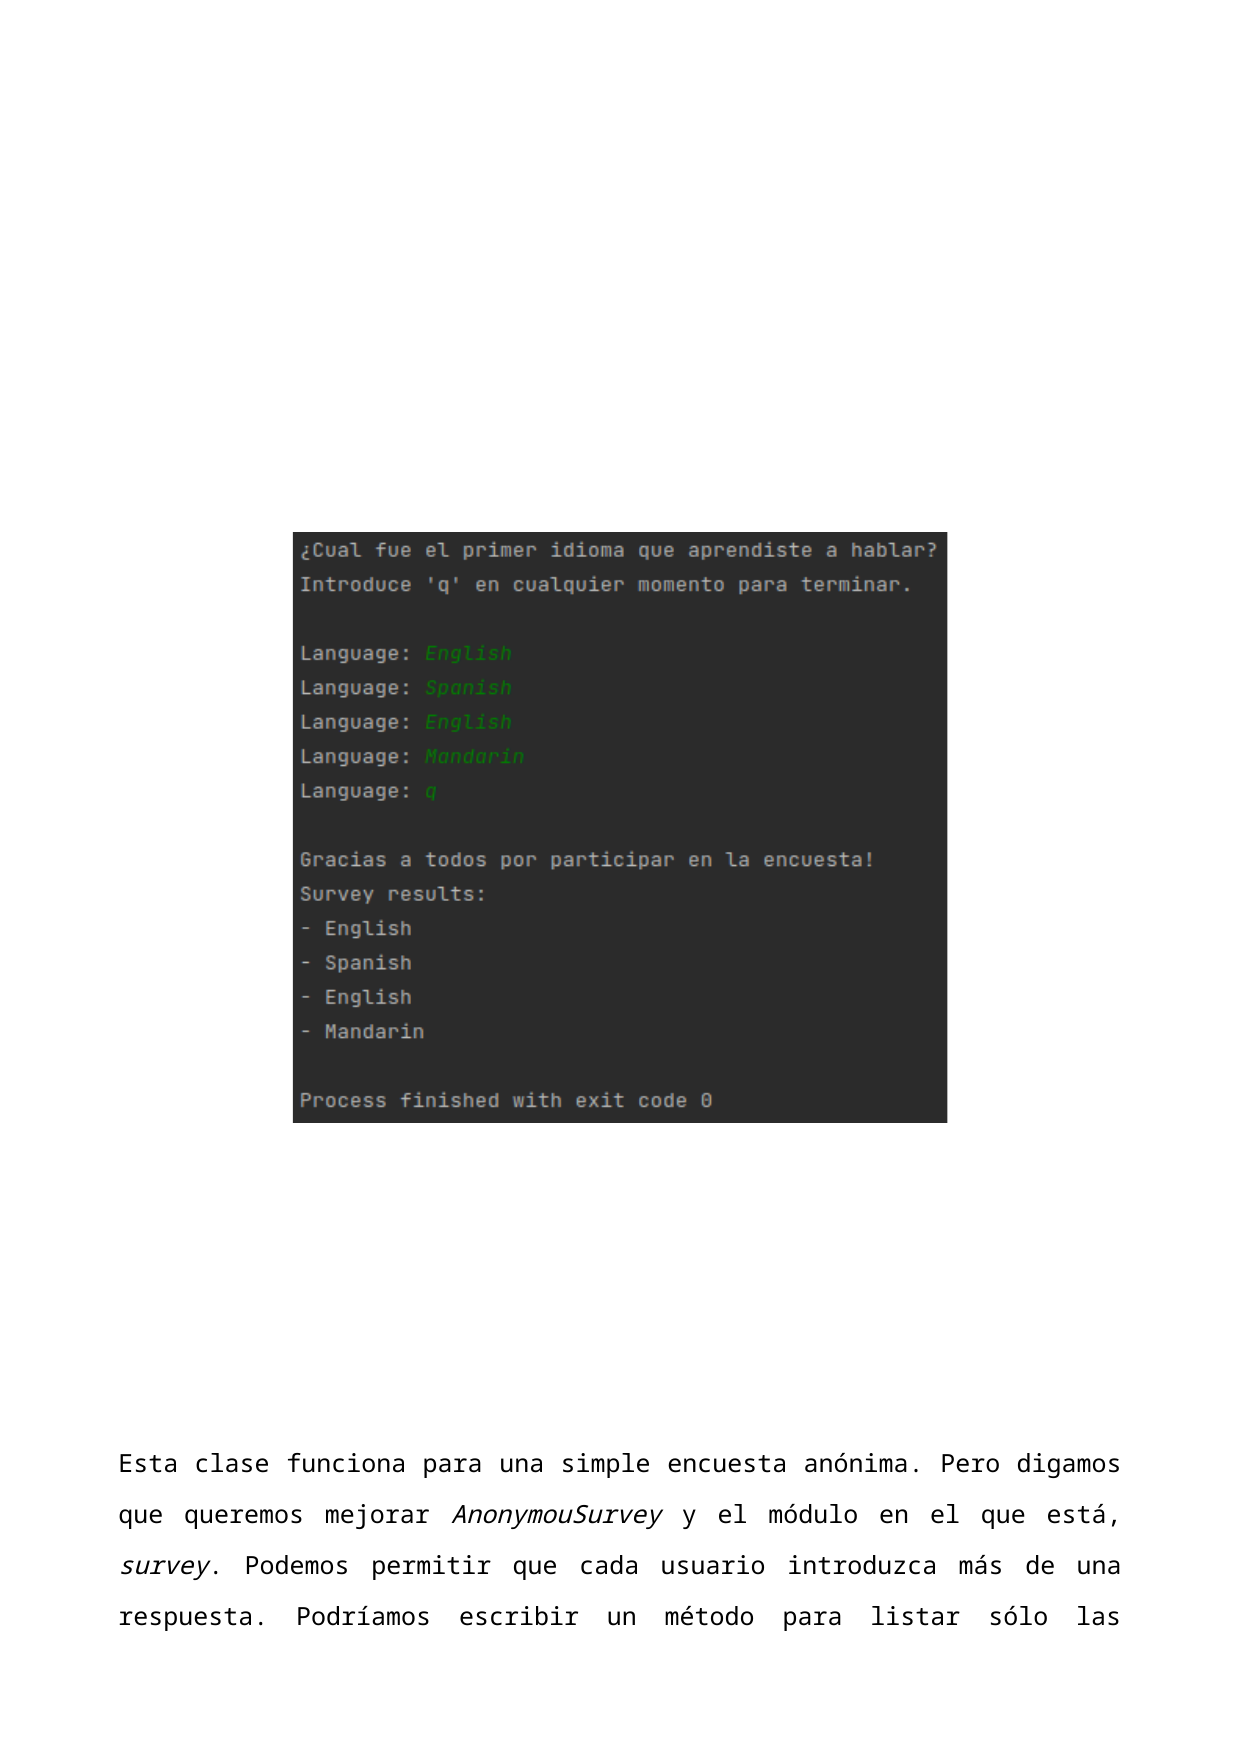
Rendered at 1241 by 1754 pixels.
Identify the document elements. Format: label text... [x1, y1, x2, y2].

picture [292, 532, 948, 1123]
text Esta clase funciona para una simple encuesta anónima. Pero digamos que queremos mejorar AnonymouSurvey y el módulo en el que está, survey. Podemos permitir que cada usuario introduzca más de una respuesta. Podríamos escribir un método para listar sólo las [118, 1445, 1122, 1632]
